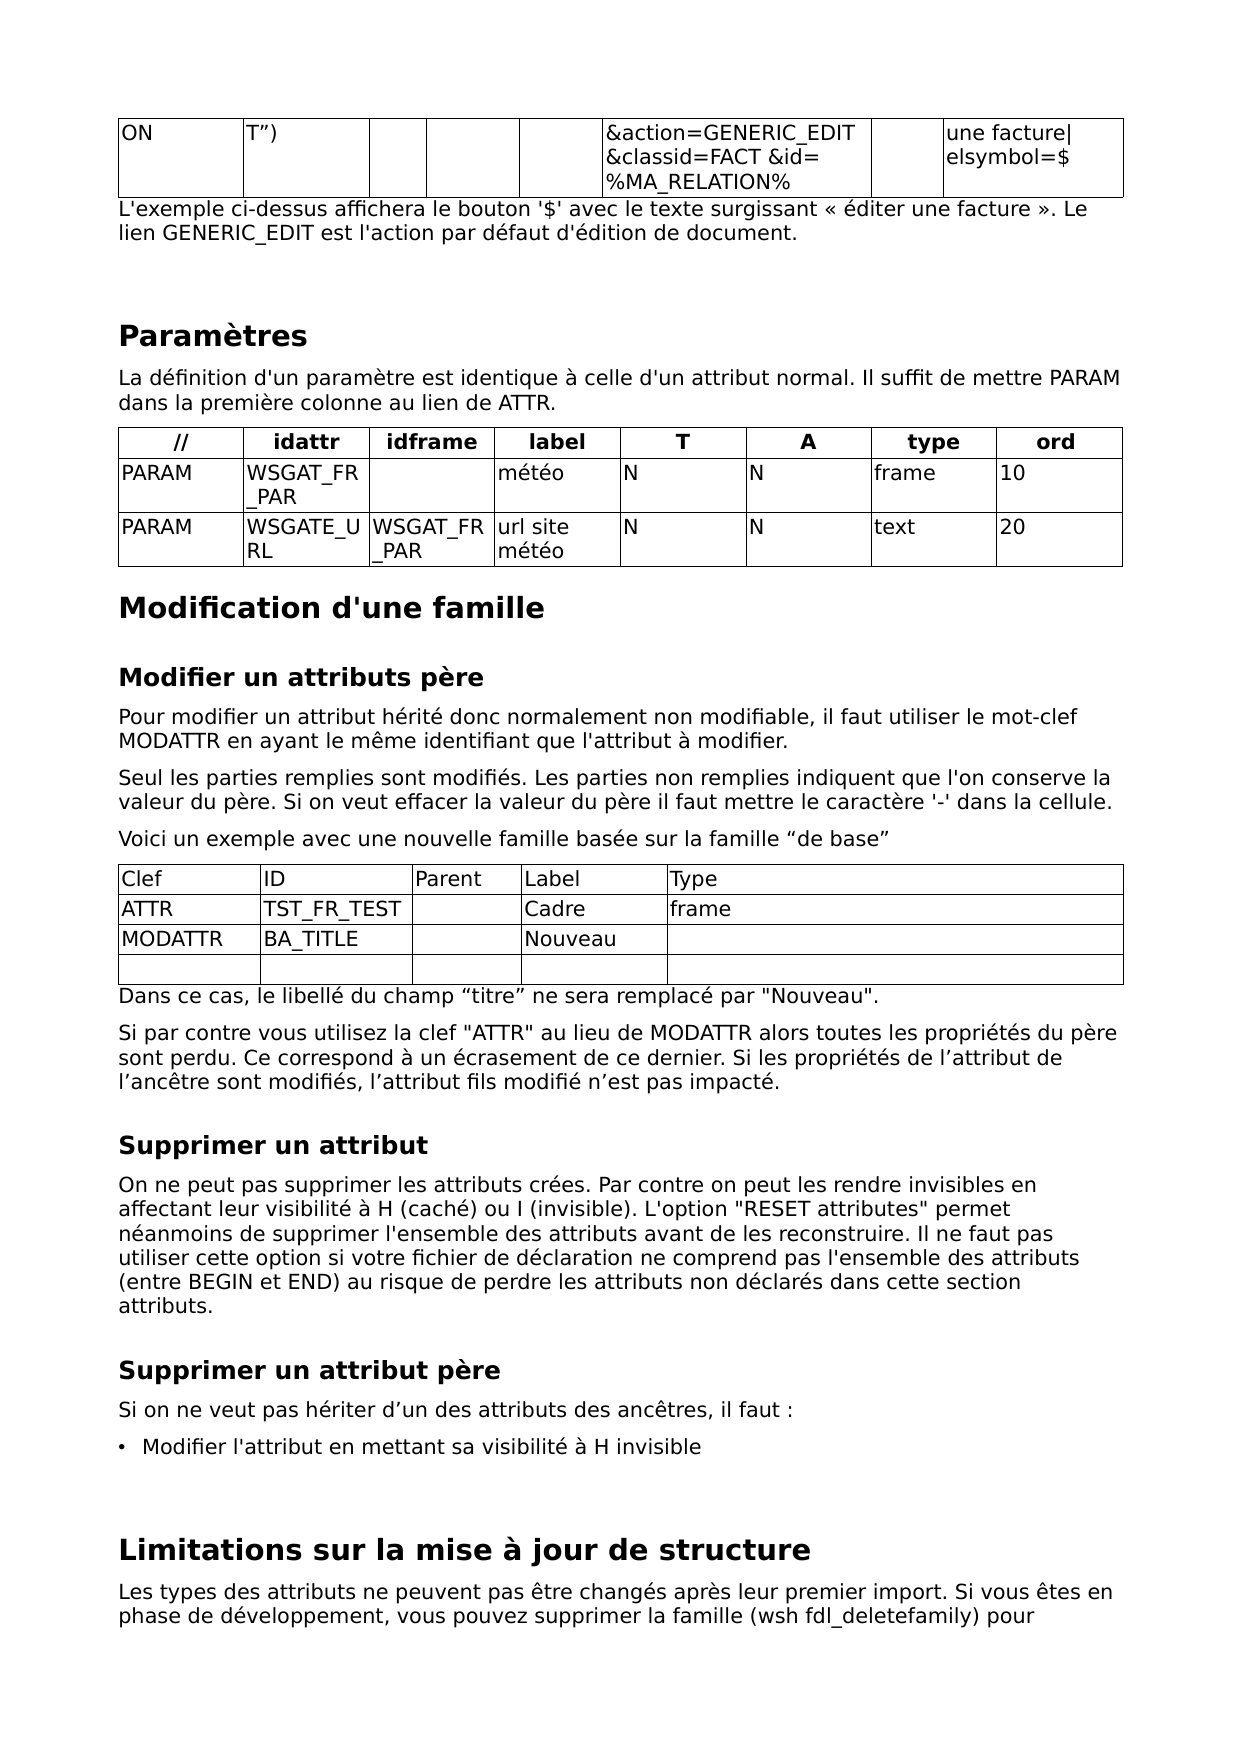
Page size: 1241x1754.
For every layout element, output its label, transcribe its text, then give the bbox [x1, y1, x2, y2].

table_cell MODATTR [119, 925, 260, 954]
table_header Parent [413, 865, 521, 894]
text Seul les parties remplies sont modifiés. Les parties non remplies indiquent que l'on conserve la valeur du père. Si on veut effacer la valeur du père il faut mettre le caractère '-' dans la cellule. [118, 766, 1122, 814]
table_cell [370, 459, 494, 512]
subtitle Paramètres [118, 320, 1122, 354]
table_header type [872, 428, 996, 457]
table_cell [522, 955, 667, 984]
table_header label [495, 428, 620, 457]
text La définition d'un paramètre est identique à celle d'un attribut normal. Il suffit de mettre PARAM dans la première colonne au lien de ATTR. [118, 366, 1122, 415]
text On ne peut pas supprimer les attributs crées. Par contre on peut les rendre invisibles en affectant leur visibilité à H (caché) ou I (invisible). L'option "RESET attributes" permet néanmoins de supprimer l'ensemble des attributs avant de les reconstruire. Il ne faut pas utiliser cette option si votre fichier de déclaration ne comprend pas l'ensemble des attributs (entre BEGIN et END) au risque de perdre les attributs non déclarés dans cette section attributs. [118, 1173, 1122, 1319]
table_cell ON [119, 119, 243, 197]
table_cell [261, 955, 412, 984]
table_cell une facture|elsymbol=$ [944, 119, 1123, 197]
table_cell url site météo [495, 513, 620, 566]
table_cell Cadre [522, 895, 667, 924]
table_cell [119, 955, 260, 984]
table_cell 20 [997, 513, 1122, 566]
list Modifier l'attribut en mettant sa visibilité à H invisible [118, 1435, 1122, 1459]
table_header idattr [244, 428, 369, 457]
subtitle Supprimer un attribut [118, 1132, 1122, 1161]
text Si par contre vous utilisez la clef "ATTR" au lieu de MODATTR alors toutes les propriétés du père sont perdu. Ce correspond à un écrasement de ce dernier. Si les propriétés de l’attribut de l’ancêtre sont modifiés, l’attribut fils modifié n’est pas impacté. [118, 1021, 1122, 1094]
table_cell météo [495, 459, 620, 512]
table_header // [119, 428, 243, 457]
table_cell N [621, 513, 746, 566]
table_cell text [872, 513, 996, 566]
table_cell &action=GENERIC_EDIT &classid=FACT &id=%MA_RELATION% [603, 119, 871, 197]
table_cell [370, 119, 426, 197]
table_cell WSGAT_FR_PAR [370, 513, 494, 566]
table_cell frame [872, 459, 996, 512]
table_cell 10 [997, 459, 1122, 512]
table_cell [668, 955, 1123, 984]
table_header Clef [119, 865, 260, 894]
table_cell [413, 925, 521, 954]
table_cell TST_FR_TEST [261, 895, 412, 924]
table_header Type [668, 865, 1123, 894]
table_cell [520, 119, 602, 197]
table_cell BA_TITLE [261, 925, 412, 954]
table_header ord [997, 428, 1122, 457]
subtitle Supprimer un attribut père [118, 1356, 1122, 1386]
table_cell [413, 955, 521, 984]
table_cell [668, 925, 1123, 954]
table_cell N [747, 513, 871, 566]
text Si on ne veut pas hériter d’un des attributs des ancêtres, il faut : [118, 1398, 1122, 1422]
table_cell [427, 119, 519, 197]
text Les types des attributs ne peuvent pas être changés après leur premier import. Si vous êtes en phase de développement, vous pouvez supprimer la famille (wsh fdl_deletefamily) pour [118, 1580, 1122, 1628]
table_cell [872, 119, 943, 197]
table_header T [621, 428, 746, 457]
table_cell T”) [244, 119, 369, 197]
text Pour modifier un attribut hérité donc normalement non modifiable, il faut utiliser le mot-clef MODATTR en ayant le même identifiant que l'attribut à modifier. [118, 705, 1122, 753]
table_cell WSGAT_FR_PAR [244, 459, 369, 512]
table_cell N [621, 459, 746, 512]
subtitle Modifier un attributs père [118, 663, 1122, 692]
subtitle Limitations sur la mise à jour de structure [118, 1533, 1122, 1567]
table_header ID [261, 865, 412, 894]
table_cell N [747, 459, 871, 512]
subtitle Modification d'une famille [118, 592, 1122, 626]
table_cell ATTR [119, 895, 260, 924]
table_cell frame [668, 895, 1123, 924]
table_header idframe [370, 428, 494, 457]
table_cell Nouveau [522, 925, 667, 954]
table_cell [413, 895, 521, 924]
text L'exemple ci-dessus affichera le bouton '$' avec le texte surgissant « éditer une facture ». Le lien GENERIC_EDIT est l'action par défaut d'édition de document. [118, 198, 1122, 246]
table_cell WSGATE_URL [244, 513, 369, 566]
table_cell PARAM [119, 513, 243, 566]
table_cell PARAM [119, 459, 243, 512]
table_header A [747, 428, 871, 457]
table_header Label [522, 865, 667, 894]
text Dans ce cas, le libellé du champ “titre” ne sera remplacé par "Nouveau". [118, 985, 1122, 1009]
text Voici un exemple avec une nouvelle famille basée sur la famille “de base” [118, 827, 1122, 851]
